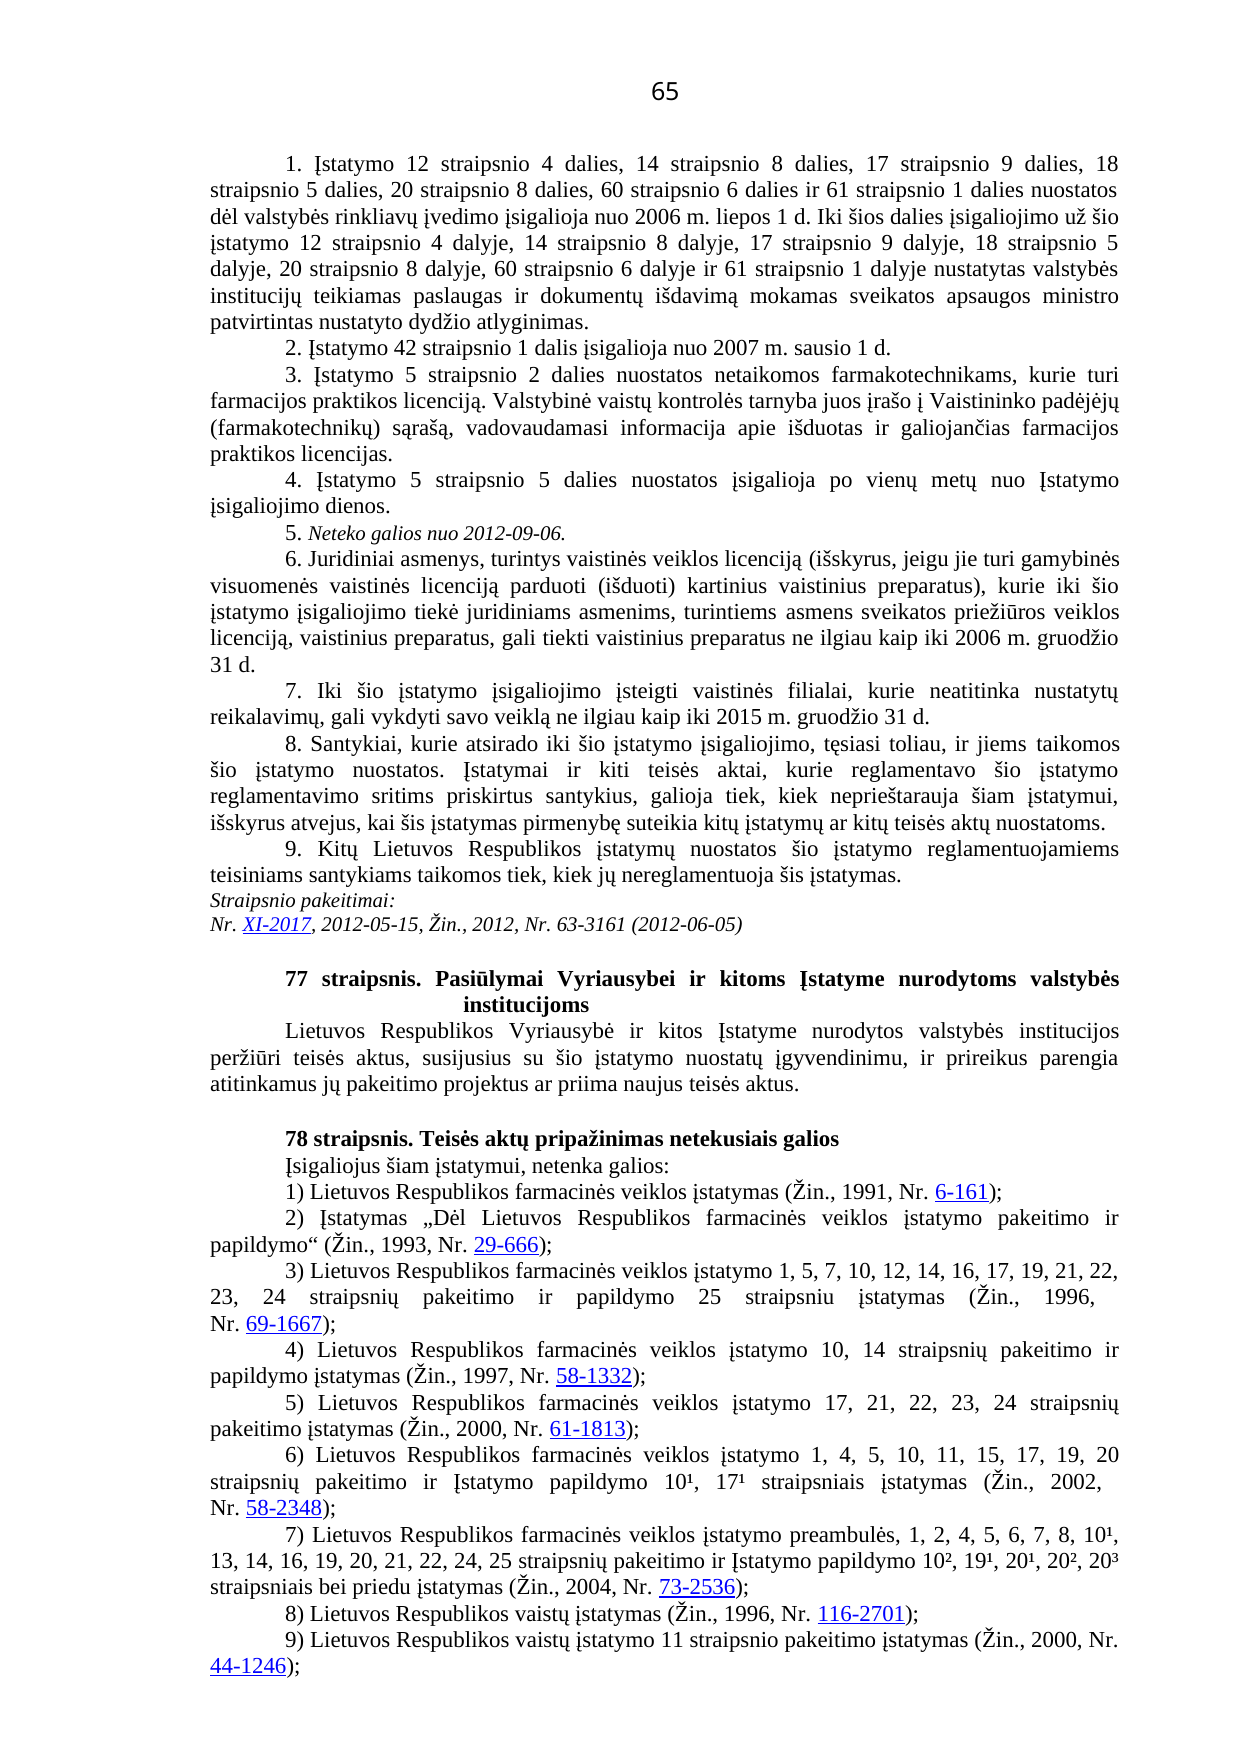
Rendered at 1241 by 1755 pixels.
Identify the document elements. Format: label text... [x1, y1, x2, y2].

text 3) Lietuvos Respublikos farmacinės veiklos įstatymo 1, 5, 7, 10, 12, 14, 16, 17, 19, 21, 22, 23, 24 straipsnių pakeitimo ir papildymo 25 straipsniu įstatymas (Žin., 1996, Nr. 69-1667); [210, 1257, 1120, 1336]
text 7) Lietuvos Respublikos farmacinės veiklos įstatymo preambulės, 1, 2, 4, 5, 6, 7, 8, 10¹, 13, 14, 16, 19, 20, 21, 22, 24, 25 straipsnių pakeitimo ir Įstatymo papildymo 10², 19¹, 20¹, 20², 20³ straipsniais bei priedu įstatymas (Žin., 2004, Nr. 73-2536); [210, 1521, 1120, 1600]
text 78 straipsnis. Teisės aktų pripažinimas netekusiais galios [210, 1125, 1120, 1152]
text 5. Neteko galios nuo 2012-09-06. [210, 519, 1120, 545]
text 2. Įstatymo 42 straipsnio 1 dalis įsigalioja nuo 2007 m. sausio 1 d. [210, 334, 1120, 361]
text 9) Lietuvos Respublikos vaistų įstatymo 11 straipsnio pakeitimo įstatymas (Žin., 2000, Nr. 44-1246); [210, 1626, 1120, 1679]
text Nr. XI-2017, 2012-05-15, Žin., 2012, Nr. 63-3161 (2012-06-05) [210, 912, 1120, 936]
text 2) Įstatymas „Dėl Lietuvos Respublikos farmacinės veiklos įstatymo pakeitimo ir papildymo“ (Žin., 1993, Nr. 29-666); [210, 1204, 1120, 1257]
text 4) Lietuvos Respublikos farmacinės veiklos įstatymo 10, 14 straipsnių pakeitimo ir papildymo įstatymas (Žin., 1997, Nr. 58-1332); [210, 1336, 1120, 1389]
text 77 straipsnis. Pasiūlymai Vyriausybei ir kitoms Įstatyme nurodytoms valstybės institucijoms [285, 965, 1120, 1017]
text Įsigaliojus šiam įstatymui, netenka galios: [210, 1152, 1120, 1178]
text 9. Kitų Lietuvos Respublikos įstatymų nuostatos šio įstatymo reglamentuojamiems teisiniams santykiams taikomos tiek, kiek jų nereglamentuoja šis įstatymas. [210, 835, 1120, 888]
text 4. Įstatymo 5 straipsnio 5 dalies nuostatos įsigalioja po vienų metų nuo Įstatymo įsigaliojimo dienos. [210, 466, 1120, 519]
text 7. Iki šio įstatymo įsigaliojimo įsteigti vaistinės filialai, kurie neatitinka nustatytų reikalavimų, gali vykdyti savo veiklą ne ilgiau kaip iki 2015 m. gruodžio 31 d. [210, 677, 1120, 730]
text 6. Juridiniai asmenys, turintys vaistinės veiklos licenciją (išskyrus, jeigu jie turi gamybinės visuomenės vaistinės licenciją parduoti (išduoti) kartinius vaistinius preparatus), kurie iki šio įstatymo įsigaliojimo tiekė juridiniams asmenims, turintiems asmens sveikatos priežiūros veiklos licenciją, vaistinius preparatus, gali tiekti vaistinius preparatus ne ilgiau kaip iki 2006 m. gruodžio 31 d. [210, 545, 1120, 677]
text 1. Įstatymo 12 straipsnio 4 dalies, 14 straipsnio 8 dalies, 17 straipsnio 9 dalies, 18 straipsnio 5 dalies, 20 straipsnio 8 dalies, 60 straipsnio 6 dalies ir 61 straipsnio 1 dalies nuostatos dėl valstybės rinkliavų įvedimo įsigalioja nuo 2006 m. liepos 1 d. Iki šios dalies įsigaliojimo už šio įstatymo 12 straipsnio 4 dalyje, 14 straipsnio 8 dalyje, 17 straipsnio 9 dalyje, 18 straipsnio 5 dalyje, 20 straipsnio 8 dalyje, 60 straipsnio 6 dalyje ir 61 straipsnio 1 dalyje nustatytas valstybės institucijų teikiamas paslaugas ir dokumentų išdavimą mokamas sveikatos apsaugos ministro patvirtintas nustatyto dydžio atlyginimas. [210, 150, 1120, 334]
text 8) Lietuvos Respublikos vaistų įstatymas (Žin., 1996, Nr. 116-2701); [210, 1600, 1120, 1626]
text Straipsnio pakeitimai: [210, 888, 1120, 912]
text 5) Lietuvos Respublikos farmacinės veiklos įstatymo 17, 21, 22, 23, 24 straipsnių pakeitimo įstatymas (Žin., 2000, Nr. 61-1813); [210, 1389, 1120, 1442]
text Lietuvos Respublikos Vyriausybė ir kitos Įstatyme nurodytos valstybės institucijos peržiūri teisės aktus, susijusius su šio įstatymo nuostatų įgyvendinimu, ir prireikus parengia atitinkamus jų pakeitimo projektus ar priima naujus teisės aktus. [210, 1017, 1120, 1097]
text 8. Santykiai, kurie atsirado iki šio įstatymo įsigaliojimo, tęsiasi toliau, ir jiems taikomos šio įstatymo nuostatos. Įstatymai ir kiti teisės aktai, kurie reglamentavo šio įstatymo reglamentavimo sritims priskirtus santykius, galioja tiek, kiek neprieštarauja šiam įstatymui, išskyrus atvejus, kai šis įstatymas pirmenybę suteikia kitų įstatymų ar kitų teisės aktų nuostatoms. [210, 730, 1120, 835]
text 3. Įstatymo 5 straipsnio 2 dalies nuostatos netaikomos farmakotechnikams, kurie turi farmacijos praktikos licenciją. Valstybinė vaistų kontrolės tarnyba juos įrašo į Vaistininko padėjėjų (farmakotechnikų) sąrašą, vadovaudamasi informacija apie išduotas ir galiojančias farmacijos praktikos licencijas. [210, 361, 1120, 466]
text 1) Lietuvos Respublikos farmacinės veiklos įstatymas (Žin., 1991, Nr. 6-161); [210, 1178, 1120, 1204]
text 6) Lietuvos Respublikos farmacinės veiklos įstatymo 1, 4, 5, 10, 11, 15, 17, 19, 20 straipsnių pakeitimo ir Įstatymo papildymo 10¹, 17¹ straipsniais įstatymas (Žin., 2002, Nr. 58-2348); [210, 1442, 1120, 1521]
